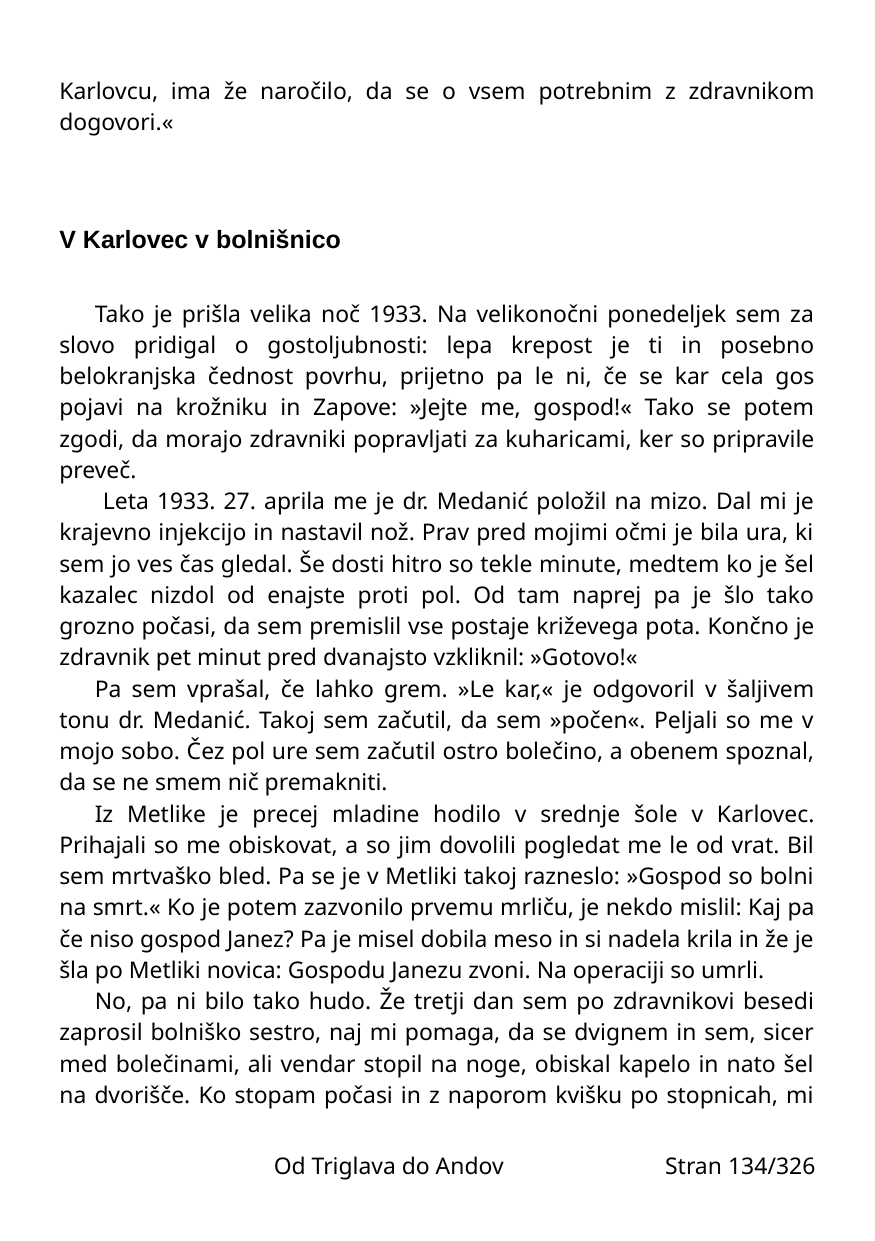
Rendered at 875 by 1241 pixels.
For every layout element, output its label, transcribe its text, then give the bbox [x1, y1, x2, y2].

text Leta 1933. 27. aprila me je dr. Medanić položil na mizo. Dal mi je krajevno injekcijo in nastavil nož. Prav pred mojimi očmi je bila ura, ki sem jo ves čas gledal. Še dosti hitro so tekle minute, medtem ko je šel kazalec nizdol od enajste proti pol. Od tam naprej pa je šlo tako grozno počasi, da sem premislil vse postaje križevega pota. Končno je zdravnik pet minut pred dvanajsto vzkliknil: »Gotovo!« [59, 485, 815, 672]
subtitle V Karlovec v bolnišnico [59, 225, 815, 254]
text Tako je prišla velika noč 1933. Na velikonočni ponedeljek sem za slovo pridigal o gostoljubnosti: lepa krepost je ti in posebno belokranjska čednost povrhu, prijetno pa le ni, če se kar cela gos pojavi na krožniku in Zapove: »Jejte me, gospod!« Tako se potem zgodi, da morajo zdravniki popravljati za kuharicami, ker so pripravile preveč. [59, 297, 815, 485]
text Iz Metlike je precej mladine hodilo v srednje šole v Karlovec. Prihajali so me obiskovat, a so jim dovolili pogledat me le od vrat. Bil sem mrtvaško bled. Pa se je v Metliki takoj razneslo: »Gospod so bolni na smrt.« Ko je potem zazvonilo prvemu mrliču, je nekdo mislil: Kaj pa če niso gospod Janez? Pa je misel dobila meso in si nadela krila in že je šla po Metliki novica: Gospodu Janezu zvoni. Na operaciji so umrli. [59, 797, 815, 985]
text Pa sem vprašal, če lahko grem. »Le kar,« je odgovoril v šaljivem tonu dr. Medanić. Takoj sem začutil, da sem »počen«. Peljali so me v mojo sobo. Čez pol ure sem začutil ostro bolečino, a obenem spoznal, da se ne smem nič premakniti. [59, 672, 815, 797]
text Karlovcu, ima že naročilo, da se o vsem potrebnim z zdravnikom dogovori.« [59, 75, 815, 137]
text No, pa ni bilo tako hudo. Že tretji dan sem po zdravnikovi besedi zaprosil bolniško sestro, naj mi pomaga, da se dvignem in sem, sicer med bolečinami, ali vendar stopil na noge, obiskal kapelo in nato šel na dvorišče. Ko stopam počasi in z naporom kvišku po stopnicah, mi [59, 985, 815, 1110]
